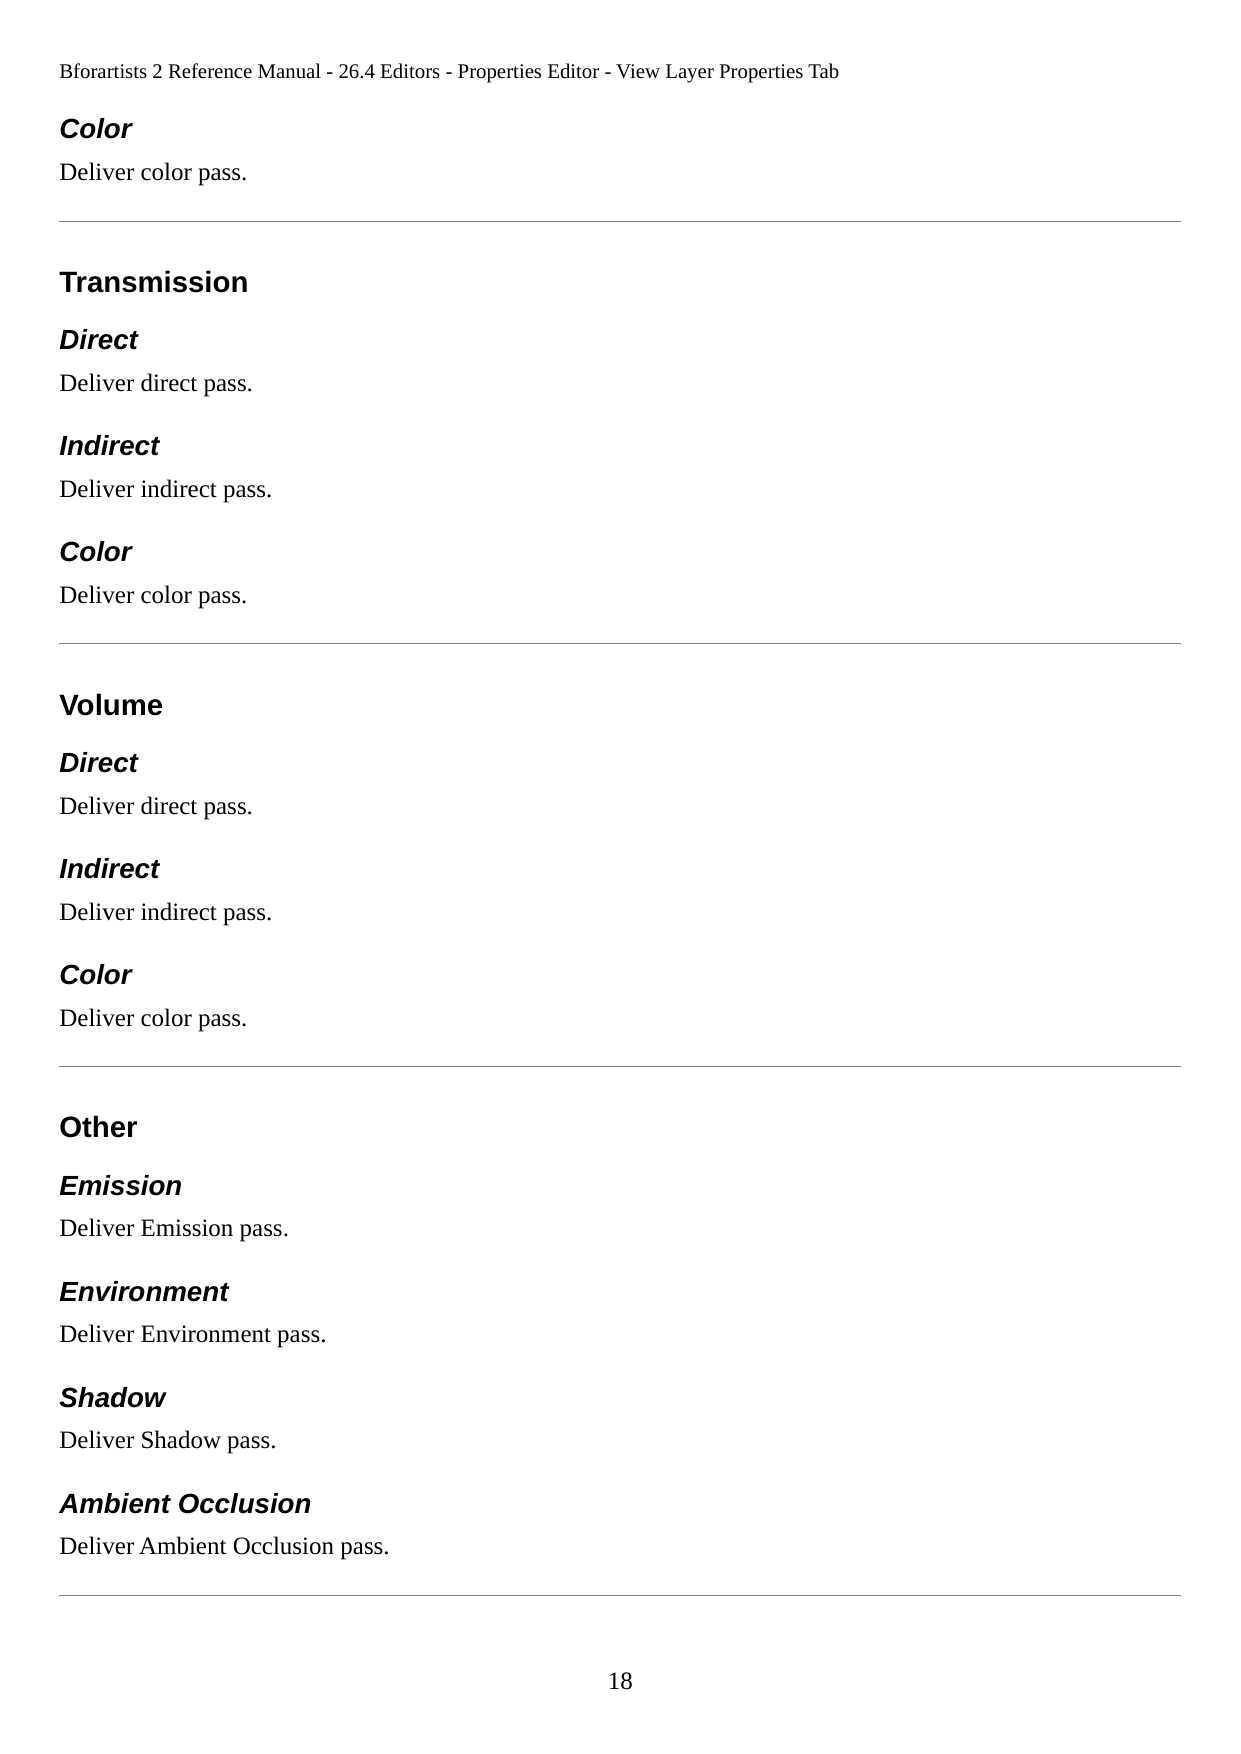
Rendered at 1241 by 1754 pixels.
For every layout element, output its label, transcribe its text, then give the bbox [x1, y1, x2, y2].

subtitle Environment [59, 1275, 1181, 1307]
subtitle Ambient Occlusion [59, 1487, 1181, 1519]
subtitle Direct [59, 746, 1181, 778]
subtitle Color [59, 113, 1181, 144]
subtitle Direct [59, 323, 1181, 355]
text Deliver Shadow pass. [59, 1425, 1181, 1454]
subtitle Indirect [59, 852, 1181, 884]
text Deliver color pass. [59, 157, 1181, 186]
text Deliver direct pass. [59, 791, 1181, 819]
text Deliver Environment pass. [59, 1319, 1181, 1348]
text Deliver indirect pass. [59, 474, 1181, 503]
subtitle Volume [59, 688, 1181, 721]
subtitle Transmission [59, 265, 1181, 298]
text Deliver Emission pass. [59, 1213, 1181, 1242]
text Deliver Ambient Occlusion pass. [59, 1531, 1181, 1560]
subtitle Emission [59, 1169, 1181, 1201]
text Deliver color pass. [59, 580, 1181, 608]
text Deliver color pass. [59, 1003, 1181, 1031]
text Deliver direct pass. [59, 368, 1181, 397]
subtitle Color [59, 958, 1181, 990]
subtitle Color [59, 535, 1181, 567]
subtitle Indirect [59, 429, 1181, 461]
text Deliver indirect pass. [59, 897, 1181, 925]
subtitle Shadow [59, 1381, 1181, 1413]
subtitle Other [59, 1110, 1181, 1144]
